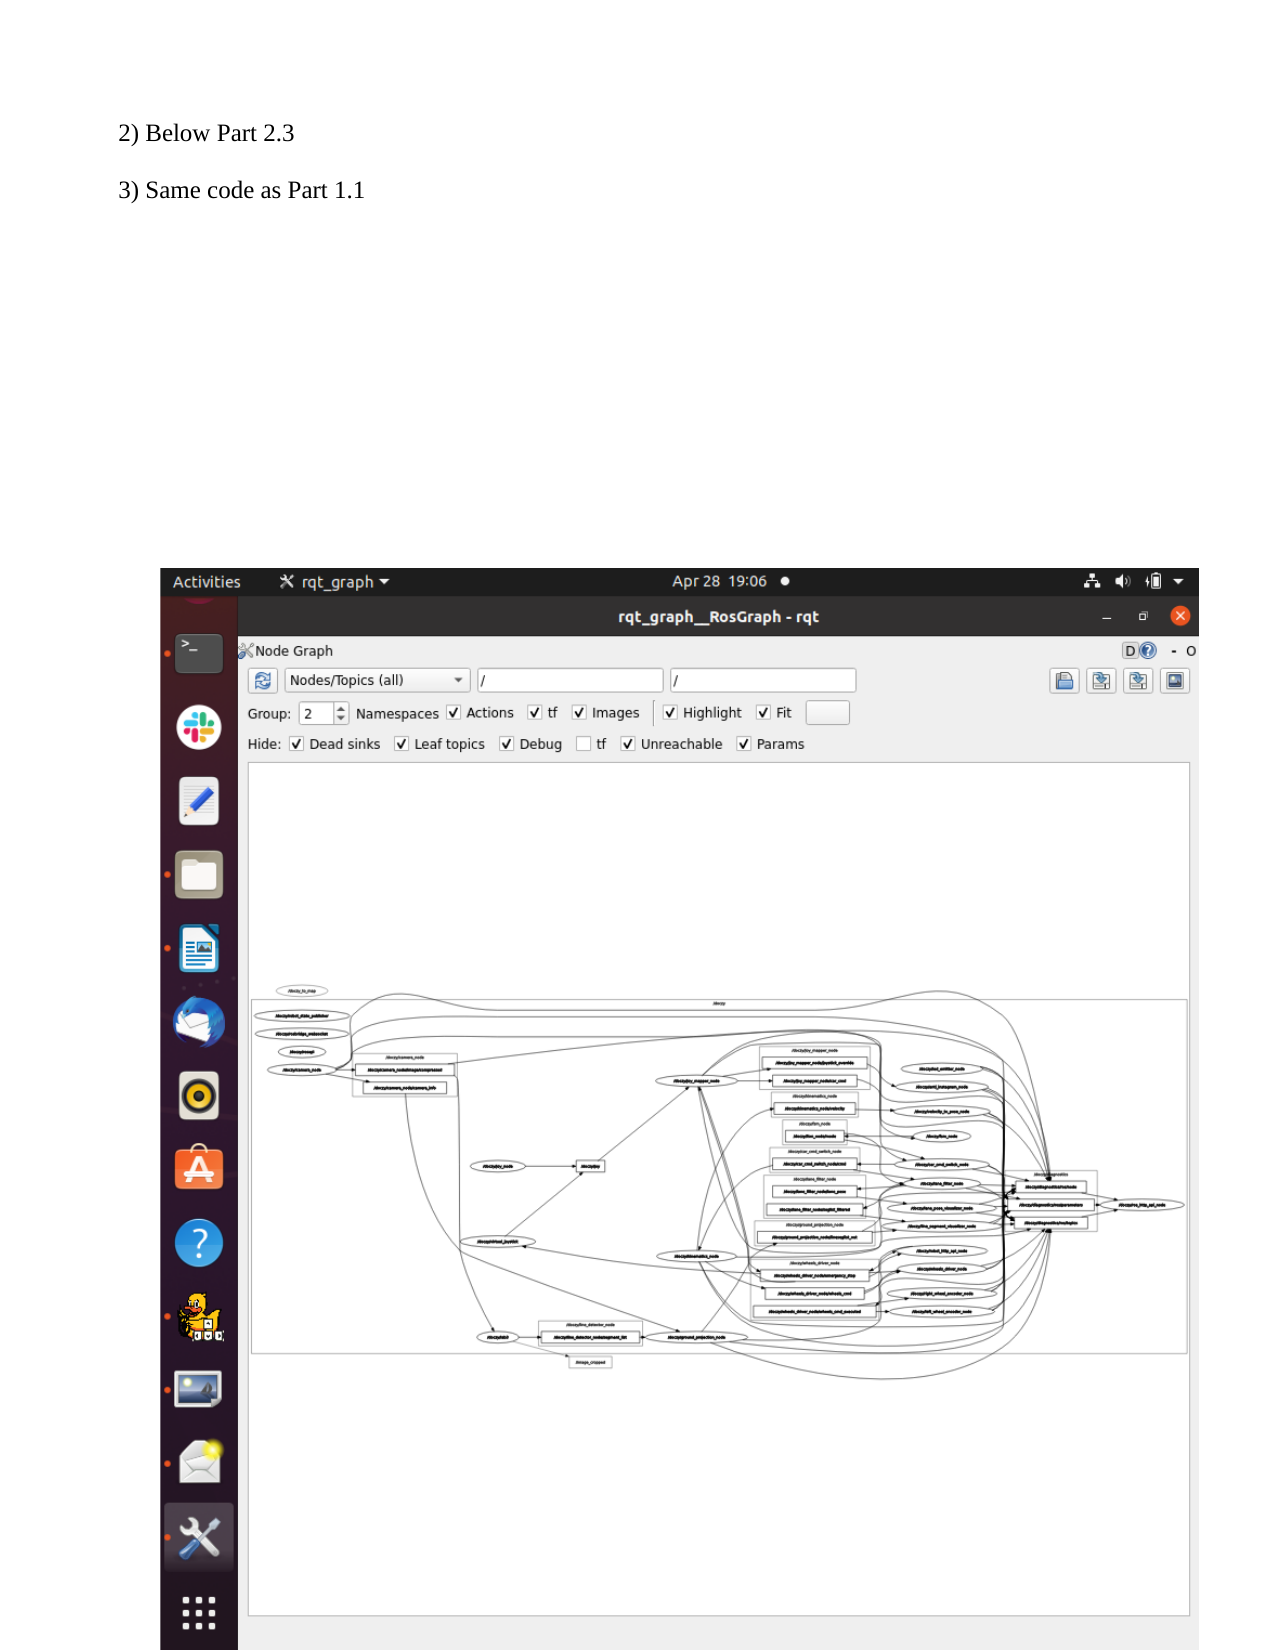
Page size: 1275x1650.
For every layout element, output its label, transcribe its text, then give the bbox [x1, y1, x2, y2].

picture [160, 568, 1199, 1650]
text 3) Same code as Part 1.1 [118, 176, 1157, 204]
text 2) Below Part 2.3 [118, 118, 1157, 147]
